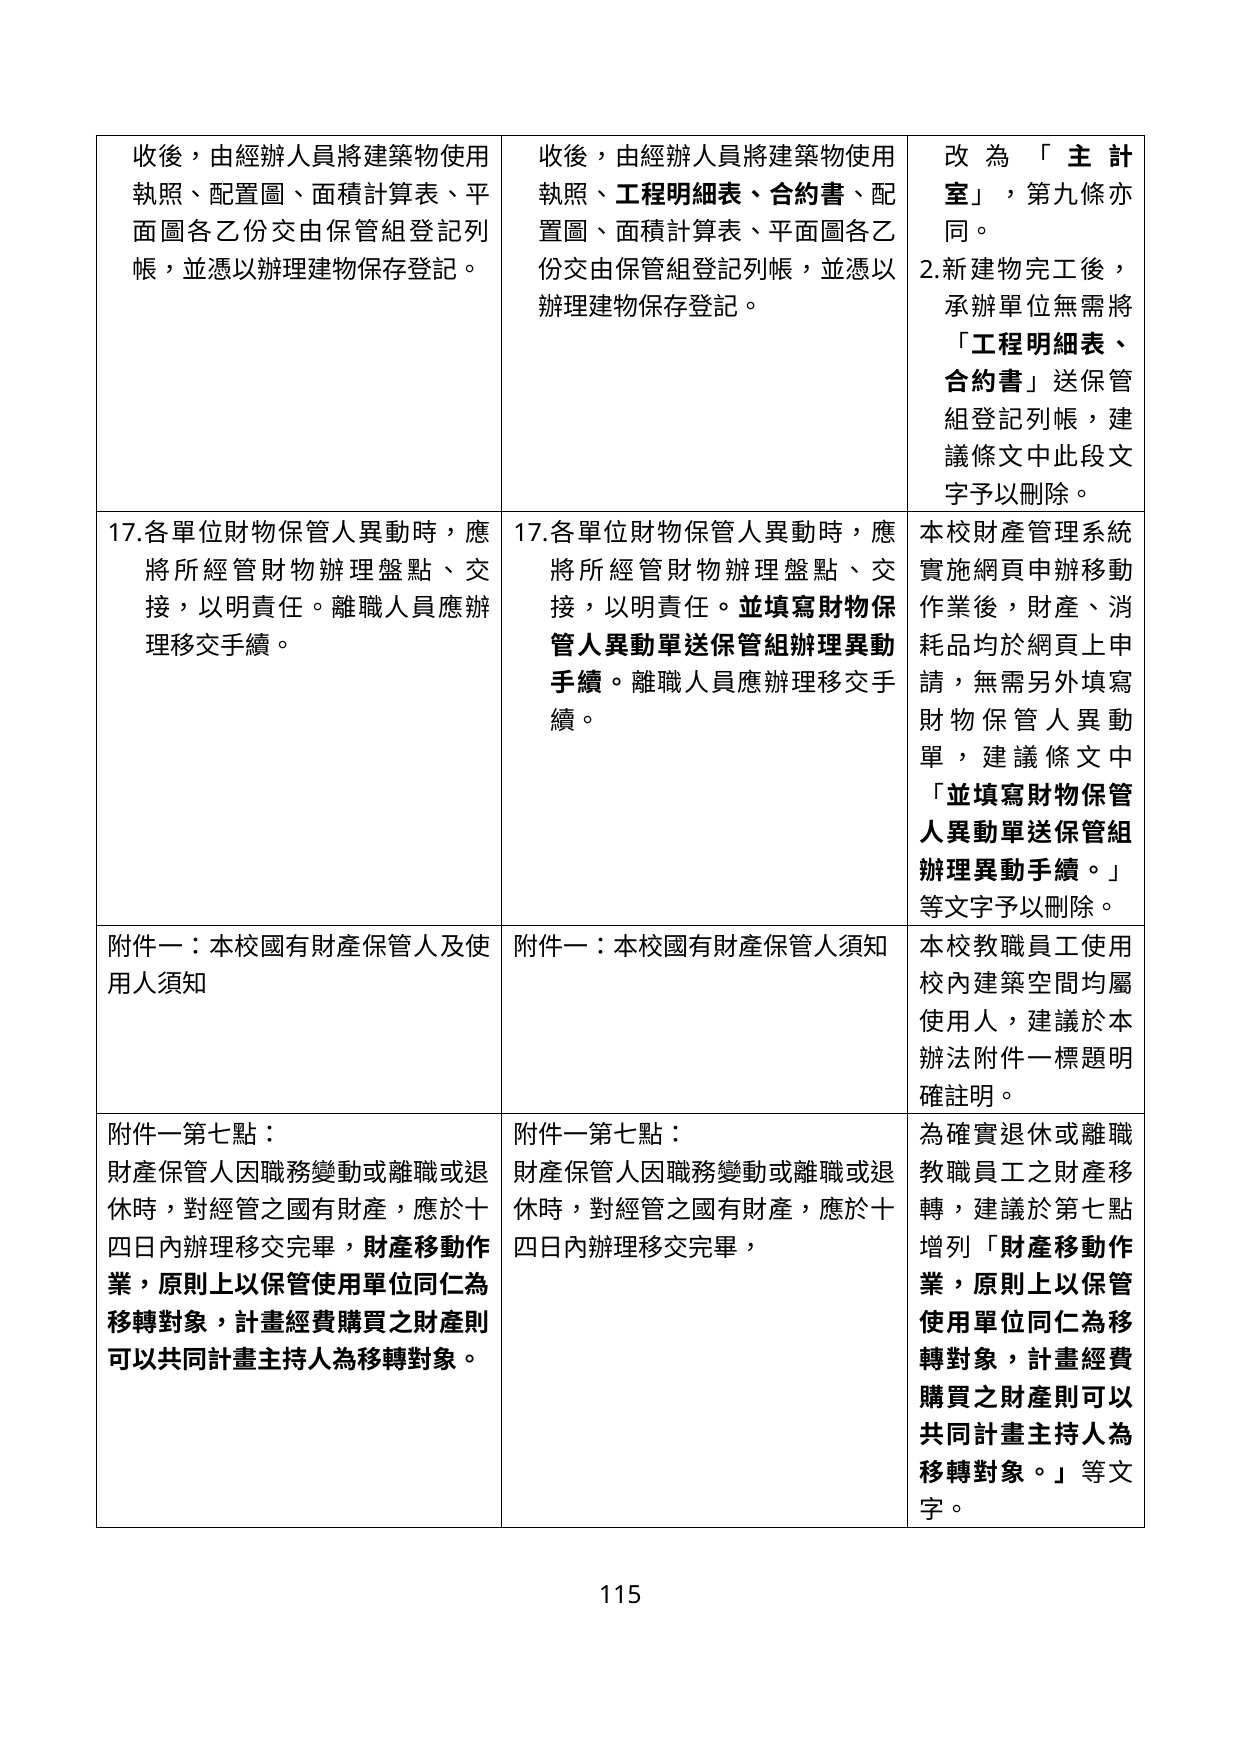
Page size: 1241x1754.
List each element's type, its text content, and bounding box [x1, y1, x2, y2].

table_cell 收後，由經辦人員將建築物使用執照、配置圖、面積計算表、平面圖各乙份交由保管組登記列帳，並憑以辦理建物保存登記。 [97, 136, 501, 511]
table_cell 為確實退休或離職教職員工之財產移轉，建議於第七點增列「財產移動作業，原則上以保管使用單位同仁為移轉對象，計畫經費購買之財產則可以共同計畫主持人為移轉對象。」等文字。 [908, 1114, 1144, 1527]
table_cell 附件一：本校國有財產保管人須知 [502, 926, 907, 1113]
table_cell 17.各單位財物保管人異動時，應將所經管財物辦理盤點、交接，以明責任。離職人員應辦理移交手續。 [97, 512, 501, 924]
table_cell 17.各單位財物保管人異動時，應將所經管財物辦理盤點、交接，以明責任。並填寫財物保管人異動單送保管組辦理異動手續。離職人員應辦理移交手續。 [502, 512, 907, 924]
table_cell 附件一第七點： 財產保管人因職務變動或離職或退休時，對經管之國有財產，應於十四日內辦理移交完畢， [502, 1114, 907, 1527]
table_cell 本校財產管理系統實施網頁申辦移動作業後，財產、消耗品均於網頁上申請，無需另外填寫財物保管人異動單，建議條文中「並填寫財物保管人異動單送保管組辦理異動手續。」等文字予以刪除。 [908, 512, 1144, 924]
table_cell 附件一：本校國有財產保管人及使用人須知 [97, 926, 501, 1113]
table_cell 本校教職員工使用校內建築空間均屬使用人，建議於本辦法附件一標題明確註明。 [908, 926, 1144, 1113]
table_cell 收後，由經辦人員將建築物使用執照、工程明細表、合約書、配置圖、面積計算表、平面圖各乙份交由保管組登記列帳，並憑以辦理建物保存登記。 [502, 136, 907, 511]
table_cell 附件一第七點： 財產保管人因職務變動或離職或退休時，對經管之國有財產，應於十四日內辦理移交完畢，財產移動作業，原則上以保管使用單位同仁為移轉對象，計畫經費購買之財產則可以共同計畫主持人為移轉對象。 [97, 1114, 501, 1527]
table_cell 改為「主計室」，第九條亦同。 2.新建物完工後，承辦單位無需將「工程明細表、合約書」送保管組登記列帳，建議條文中此段文字予以刪除。 [908, 136, 1144, 511]
